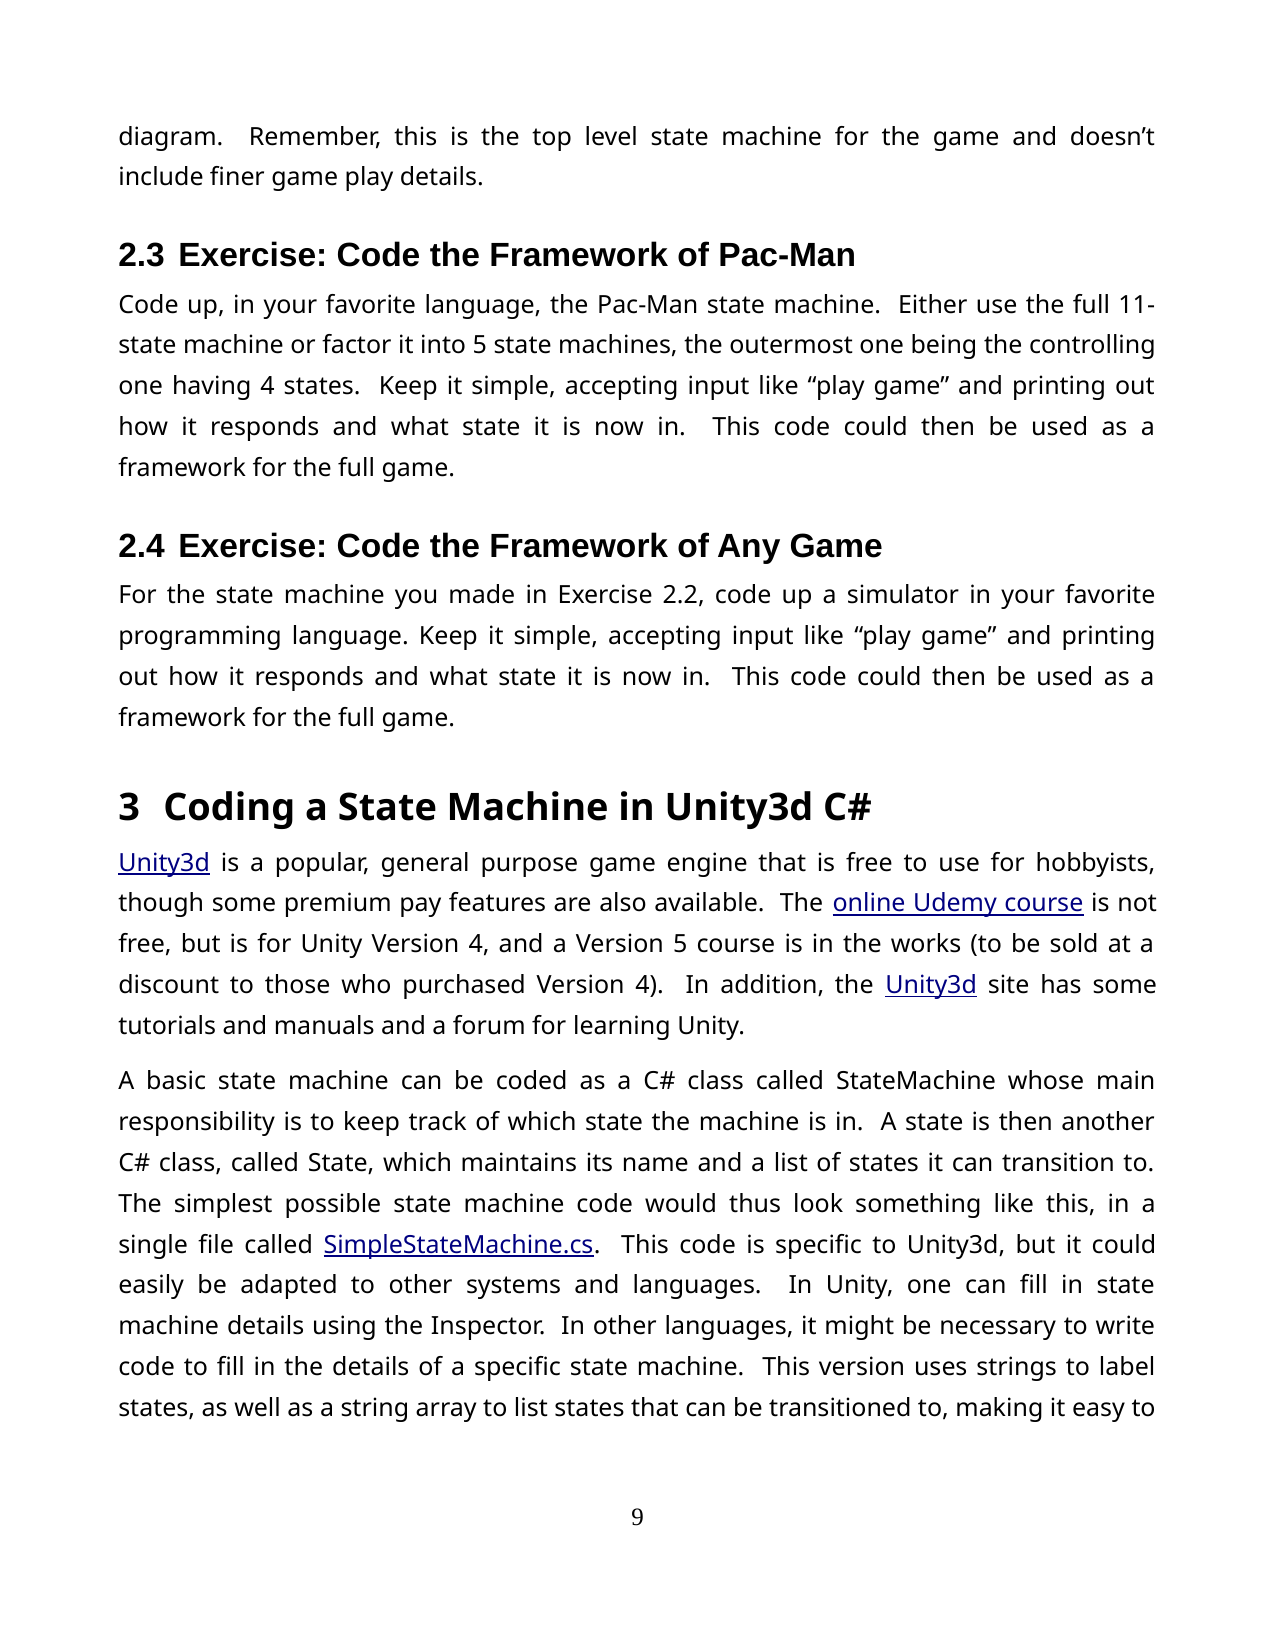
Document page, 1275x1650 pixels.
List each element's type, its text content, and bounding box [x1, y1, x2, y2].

text Unity3d is a popular, general purpose game engine that is free to use for hobbyists, though some premium pay features are also available. The online Udemy course is not free, but is for Unity Version 4, and a Version 5 course is in the works (to be sold at a discount to those who purchased Version 4). In addition, the Unity3d site has some tutorials and manuals and a forum for learning Unity. [118, 844, 1157, 1042]
text A basic state machine can be coded as a C# class called StateMachine whose main responsibility is to keep track of which state the machine is in. A state is then another C# class, called State, which maintains its name and a list of states it can transition to. The simplest possible state machine code would thus look something like this, in a single file called SimpleStateMachine.cs. This code is specific to Unity3d, but it could easily be adapted to other systems and languages. In Unity, one can fill in state machine details using the Inspector. In other languages, it might be necessary to write code to fill in the details of a specific state machine. This version uses strings to label states, as well as a string array to list states that can be transitioned to, making it easy to [118, 1063, 1157, 1424]
text For the state machine you made in Exercise 2.2, code up a simulator in your favorite programming language. Keep it simple, accepting input like “play game” and printing out how it responds and what state it is now in. This code could then be used as a framework for the full game. [118, 577, 1157, 734]
text diagram. Remember, this is the top level state machine for the game and doesn’t include finer game play details. [118, 118, 1157, 193]
subtitle Exercise: Code the Framework of Any Game [118, 526, 1157, 564]
subtitle Exercise: Code the Framework of Pac-Man [118, 235, 1157, 274]
subtitle Coding a State Machine in Unity3d C# [118, 780, 1157, 832]
text Code up, in your favorite language, the Pac-Man state machine. Either use the full 11-state machine or factor it into 5 state machines, the outermost one being the controlling one having 4 states. Keep it simple, accepting input like “play game” and printing out how it responds and what state it is now in. This code could then be used as a framework for the full game. [118, 286, 1157, 484]
